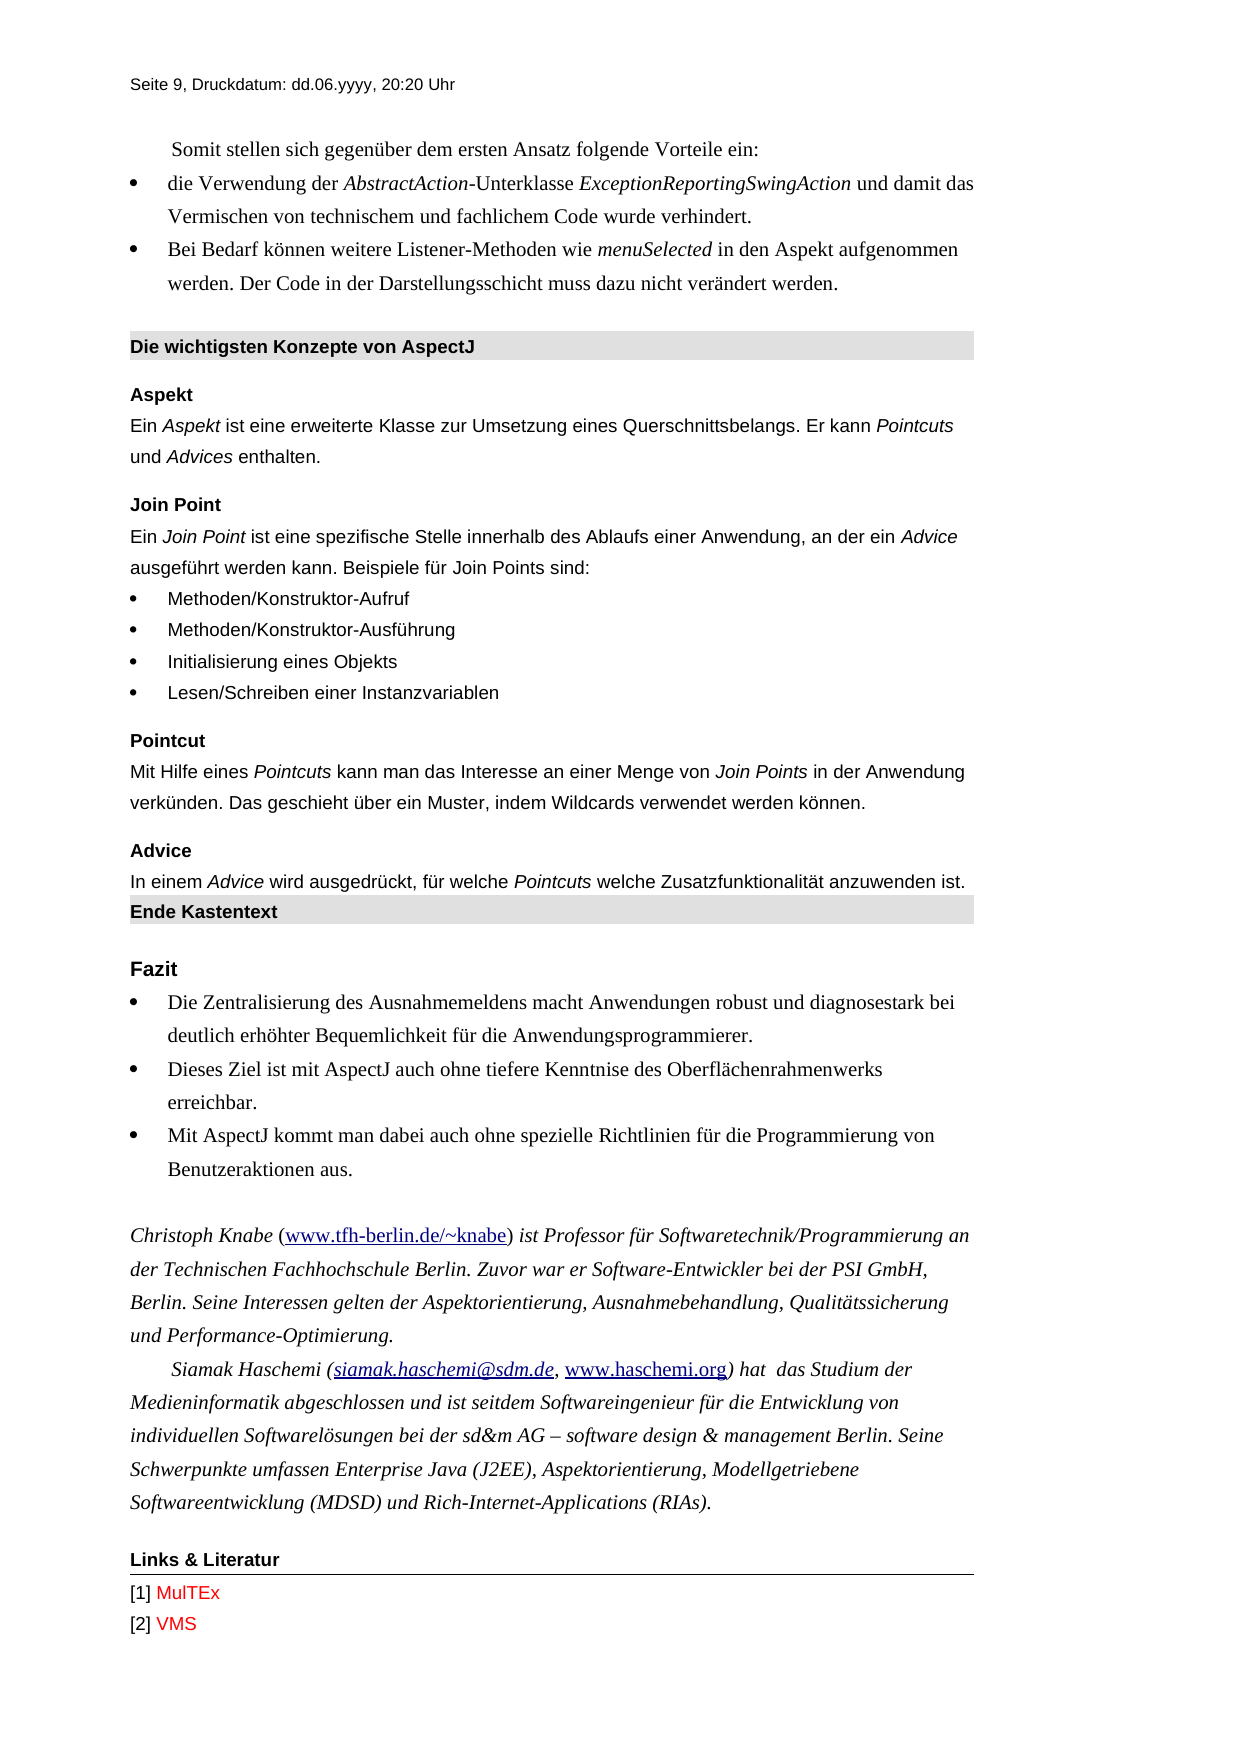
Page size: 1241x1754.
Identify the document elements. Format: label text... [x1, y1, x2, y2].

text Somit stellen sich gegenüber dem ersten Ansatz folgende Vorteile ein: [130, 130, 974, 163]
text Ein Join Point ist eine spezifische Stelle innerhalb des Ablaufs einer Anwendung, an der ein Advice ausgeführt werden kann. Beispiele für Join Points sind: [130, 518, 974, 581]
text Fazit [130, 949, 974, 983]
list Methoden/Konstruktor-Aufruf [130, 581, 974, 612]
text Siamak Haschemi (siamak.haschemi@sdm.de, www.haschemi.org) hat das Studium der Medieninformatik abgeschlossen und ist seitdem Softwareingenieur für die Entwicklung von individuellen Softwarelösungen bei der sd&m AG – software design & management Berlin. Seine Schwerpunkte umfassen Enterprise Java (J2EE), Aspektorientierung, Modellgetriebene Softwareentwicklung (MDSD) und Rich-Internet-Applications (RIAs). [130, 1349, 974, 1516]
list Die Zentralisierung des Ausnahmemeldens macht Anwendungen robust und diagnosestark bei deutlich erhöhter Bequemlichkeit für die Anwendungsprogrammierer. [130, 983, 974, 1049]
text Die wichtigsten Konzepte von AspectJ [130, 331, 974, 360]
text Christoph Knabe (www.tfh-berlin.de/~knabe) ist Professor für Softwaretechnik/Programmierung an der Technischen Fachhochschule Berlin. Zuvor war er Software-Entwickler bei der PSI GmbH, Berlin. Seine Interessen gelten der Aspektorientierung, Ausnahmebehandlung, Qualitätssicherung und Performance-Optimierung. [130, 1216, 974, 1349]
list Dieses Ziel ist mit AspectJ auch ohne tiefere Kenntnise des Oberflächenrahmenwerks erreichbar. [130, 1049, 974, 1116]
text In einem Advice wird ausgedrückt, für welche Pointcuts welche Zusatzfunktionalität anzuwenden ist. [130, 864, 974, 895]
text Ein Aspekt ist eine erweiterte Klasse zur Umsetzung eines Querschnittsbelangs. Er kann Pointcuts und Advices enthalten. [130, 408, 974, 470]
text [1] MulTEx [130, 1575, 974, 1606]
list Lesen/Schreiben einer Instanzvariablen [130, 674, 974, 706]
list Initialisierung eines Objekts [130, 643, 974, 674]
text Links & Literatur [130, 1541, 974, 1574]
list die Verwendung der AbstractAction-Unterklasse ExceptionReportingSwingAction und damit das Vermischen von technischem und fachlichem Code wurde verhindert. [130, 163, 974, 230]
list Mit AspectJ kommt man dabei auch ohne spezielle Richtlinien für die Programmierung von Benutzeraktionen aus. [130, 1116, 974, 1183]
text [2] VMS [130, 1606, 974, 1637]
text Join Point [130, 487, 974, 518]
list Methoden/Konstruktor-Ausführung [130, 612, 974, 643]
text Mit Hilfe eines Pointcuts kann man das Interesse an einer Menge von Join Points in der Anwendung verkünden. Das geschieht über ein Muster, indem Wildcards verwendet werden können. [130, 753, 974, 816]
text Ende Kastentext [130, 895, 974, 924]
text Advice [130, 833, 974, 864]
text Aspekt [130, 376, 974, 408]
text Pointcut [130, 722, 974, 753]
list Bei Bedarf können weitere Listener-Methoden wie menuSelected in den Aspekt aufgenommen werden. Der Code in der Darstellungsschicht muss dazu nicht verändert werden. [130, 230, 974, 297]
